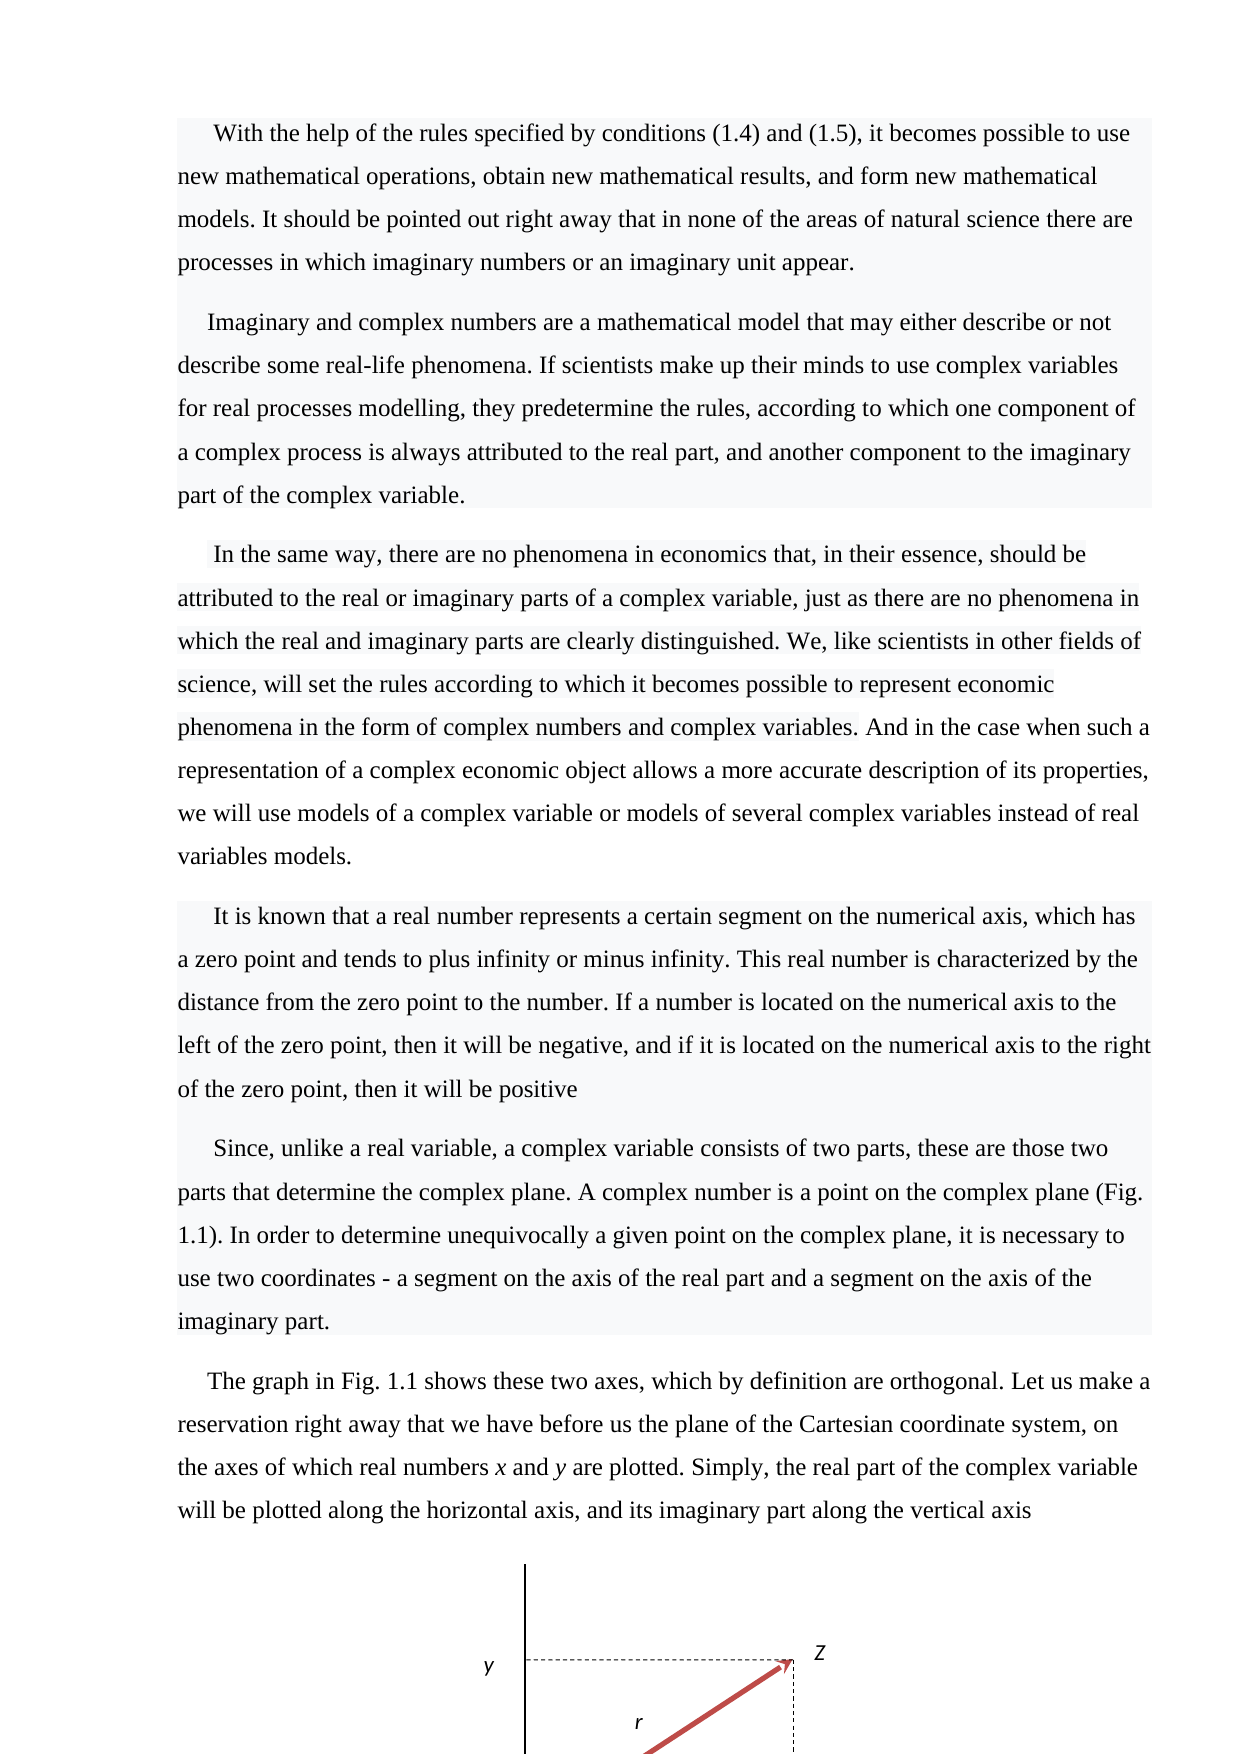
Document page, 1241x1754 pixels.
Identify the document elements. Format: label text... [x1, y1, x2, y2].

text In the same way, there are no phenomena in economics that, in their essence, should be attributed to the real or imaginary parts of a complex variable, just as there are no phenomena in which the real and imaginary parts are clearly distinguished. We, like scientists in other fields of science, will set the rules according to which it becomes possible to represent economic phenomena in the form of complex numbers and complex variables. And in the case when such a representation of a complex economic object allows a more accurate description of its properties, we will use models of a complex variable or models of several complex variables instead of real variables models. [177, 539, 1152, 870]
text Since, unlike a real variable, a complex variable consists of two parts, these are those two parts that determine the complex plane. A complex number is a point on the complex plane (Fig. 1.1). In order to determine unequivocally a given point on the complex plane, it is necessary to use two coordinates - a segment on the axis of the real part and a segment on the axis of the imaginary part. [177, 1133, 1152, 1335]
text With the help of the rules specified by conditions (1.4) and (1.5), it becomes possible to use new mathematical operations, obtain new mathematical results, and form new mathematical models. It should be pointed out right away that in none of the areas of natural science there are processes in which imaginary numbers or an imaginary unit appear. [177, 118, 1152, 276]
text It is known that a real number represents a certain segment on the numerical axis, which has a zero point and tends to plus infinity or minus infinity. This real number is characterized by the distance from the zero point to the number. If a number is located on the numerical axis to the left of the zero point, then it will be negative, and if it is located on the numerical axis to the right of the zero point, then it will be positive [177, 901, 1152, 1102]
text Imaginary and complex numbers are a mathematical model that may either describe or not describe some real-life phenomena. If scientists make up their minds to use complex variables for real processes modelling, they predetermine the rules, according to which one component of a complex process is always attributed to the real part, and another component to the imaginary part of the complex variable. [177, 307, 1152, 508]
text The graph in Fig. 1.1 shows these two axes, which by definition are orthogonal. Let us make a reservation right away that we have before us the plane of the Cartesian coordinate system, on the axes of which real numbers x and y are plotted. Simply, the real part of the complex variable will be plotted along the horizontal axis, and its imaginary part along the vertical axis [177, 1366, 1152, 1524]
